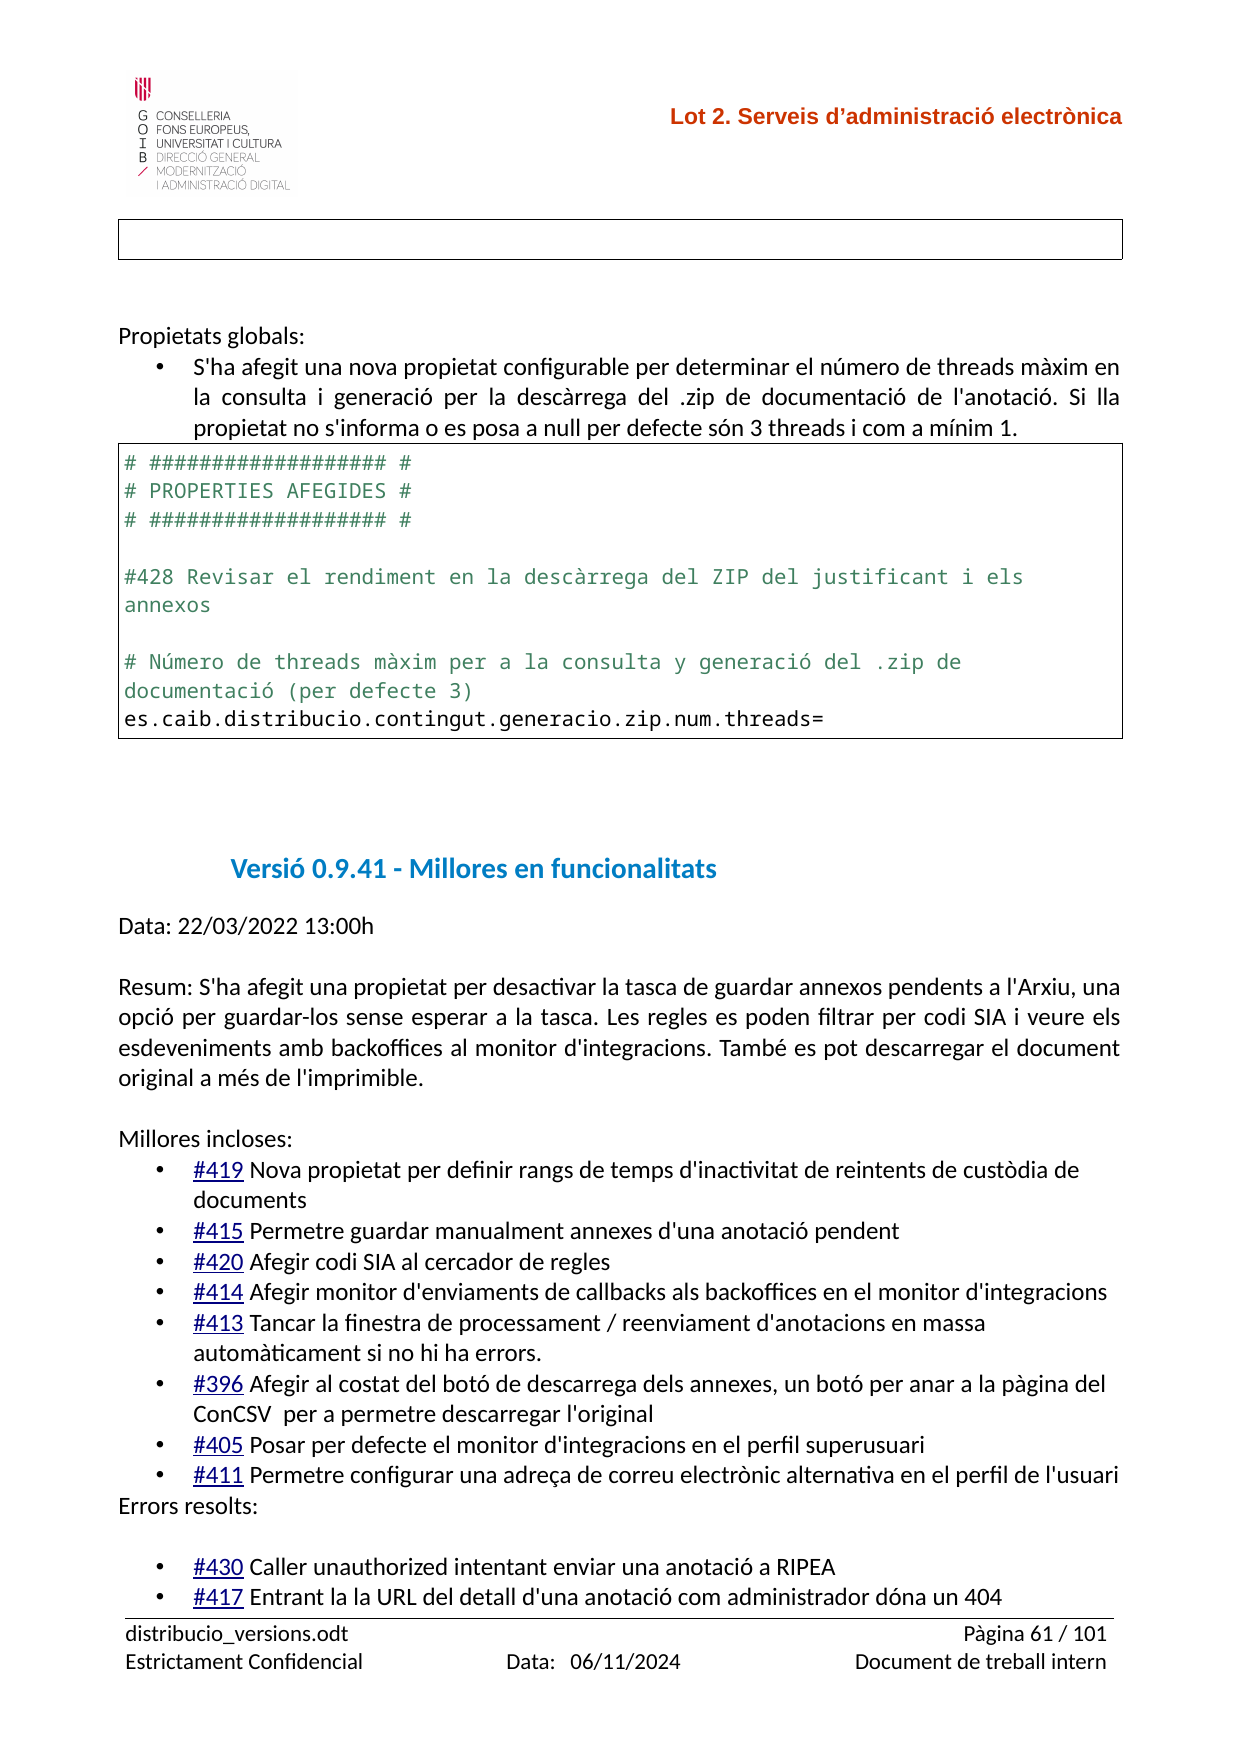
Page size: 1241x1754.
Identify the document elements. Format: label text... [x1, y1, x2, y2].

text Data: 22/03/2022 13:00h [118, 910, 1122, 940]
list #430 Caller unauthorized intentant enviar una anotació a RIPEA [156, 1551, 1122, 1581]
text Resum: S'ha afegit una propietat per desactivar la tasca de guardar annexos pendents a l'Arxiu, una opció per guardar-los sense esperar a la tasca. Les regles es poden filtrar per codi SIA i veure els esdeveniments amb backoffices al monitor d'integracions. També es pot descarregar el document original a més de l'imprimible. [118, 971, 1122, 1093]
list #420 Afegir codi SIA al cercador de regles [156, 1246, 1122, 1276]
list #417 Entrant la la URL del detall d'una anotació com administrador dóna un 404 [156, 1581, 1122, 1612]
subtitle Versió 0.9.41 - Millores en funcionalitats [153, 851, 1122, 886]
list #413 Tancar la finestra de processament / reenviament d'anotacions en massa automàticament si no hi ha errors. [156, 1307, 1122, 1368]
text Millores incloses: [118, 1123, 1122, 1154]
picture [126, 70, 299, 197]
list #415 Permetre guardar manualment annexes d'una anotació pendent [156, 1215, 1122, 1246]
text Propietats globals: [118, 320, 1122, 351]
list #419 Nova propietat per definir rangs de temps d'inactivitat de reintents de custòdia de documents [156, 1154, 1122, 1215]
list #414 Afegir monitor d'enviaments de callbacks als backoffices en el monitor d'integracions [156, 1276, 1122, 1307]
text Errors resolts: [118, 1490, 1122, 1520]
list #405 Posar per defecte el monitor d'integracions en el perfil superusuari [156, 1429, 1122, 1459]
list #411 Permetre configurar una adreça de correu electrònic alternativa en el perfil de l'usuari [156, 1459, 1122, 1490]
list S'ha afegit una nova propietat configurable per determinar el número de threads màxim en la consulta i generació per la descàrrega del .zip de documentació de l'anotació. Si lla propietat no s'informa o es posa a null per defecte són 3 threads i com a mínim 1. [156, 351, 1122, 442]
list #396 Afegir al costat del botó de descarrega dels annexes, un botó per anar a la pàgina del ConCSV per a permetre descarregar l'original [156, 1368, 1122, 1429]
table_header # ################### # # PROPERTIES AFEGIDES # # ################### # #428 Revisar el rendiment en la descàrrega del ZIP del justificant i els annexos # Número de threads màxim per a la consulta y generació del .zip de documentació (per defecte 3) es.caib.distribucio.contingut.generacio.zip.num.threads= [119, 444, 1122, 738]
table_header [119, 220, 1122, 259]
